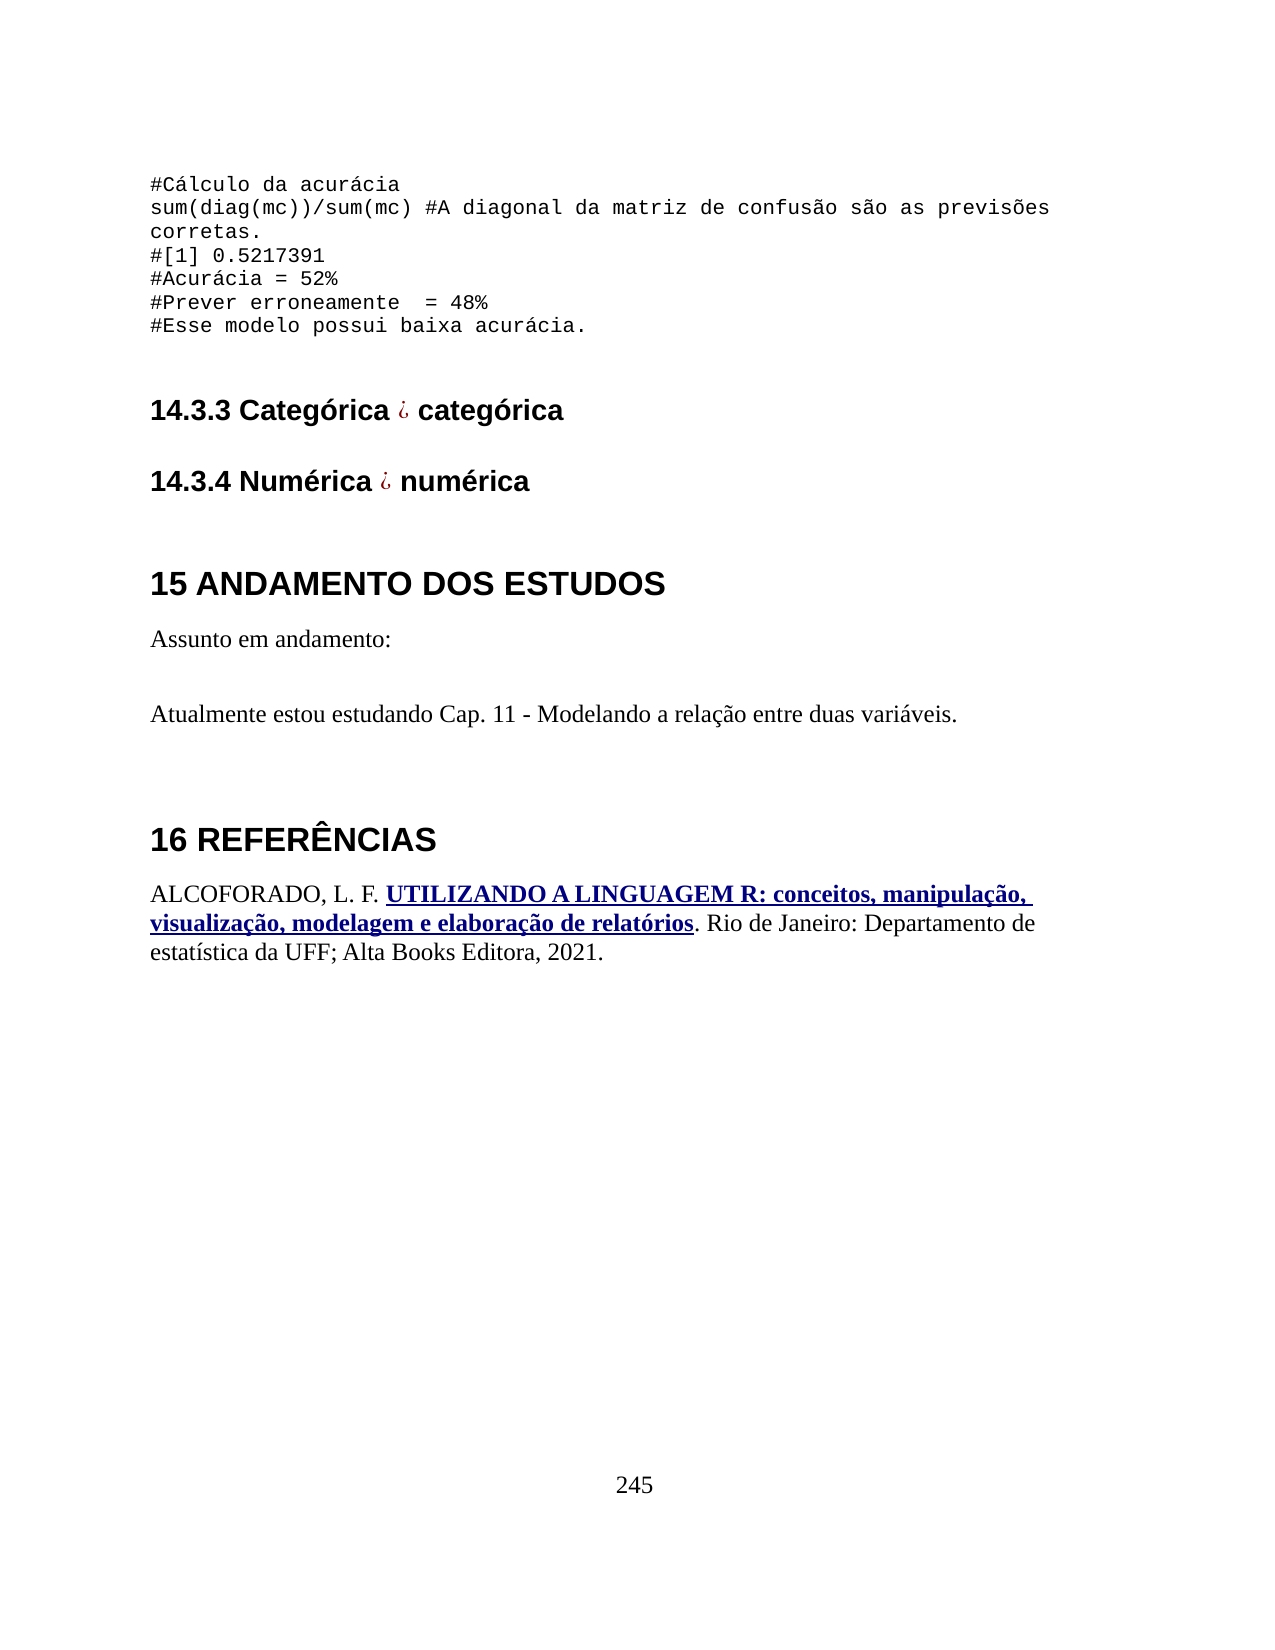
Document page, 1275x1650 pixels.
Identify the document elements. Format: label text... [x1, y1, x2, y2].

subtitle 15 ANDAMENTO DOS ESTUDOS [150, 564, 1125, 602]
text #Esse modelo possui baixa acurácia. [150, 316, 1125, 339]
text Atualmente estou estudando Cap. 11 - Modelando a relação entre duas variáveis. [150, 699, 1125, 757]
text Assunto em andamento: [150, 624, 1125, 681]
text #[1] 0.5217391 [150, 244, 1125, 268]
text #Cálculo da acurácia [150, 174, 1125, 197]
subtitle 16 REFERÊNCIAS [150, 819, 1125, 858]
text ALCOFORADO, L. F. UTILIZANDO A LINGUAGEM R: conceitos, manipulação, visualização, modelagem e elaboração de relatórios. Rio de Janeiro: Departamento de estatística da UFF; Alta Books Editora, 2021. [150, 879, 1125, 966]
subtitle 14.3.3 Categórica categórica [150, 393, 1125, 426]
subtitle 14.3.4 Numérica numérica [150, 464, 1125, 497]
text #Acurácia = 52% [150, 268, 1125, 292]
text sum(diag(mc))/sum(mc) #A diagonal da matriz de confusão são as previsões corretas. [150, 197, 1125, 244]
text #Prever erroneamente = 48% [150, 292, 1125, 316]
